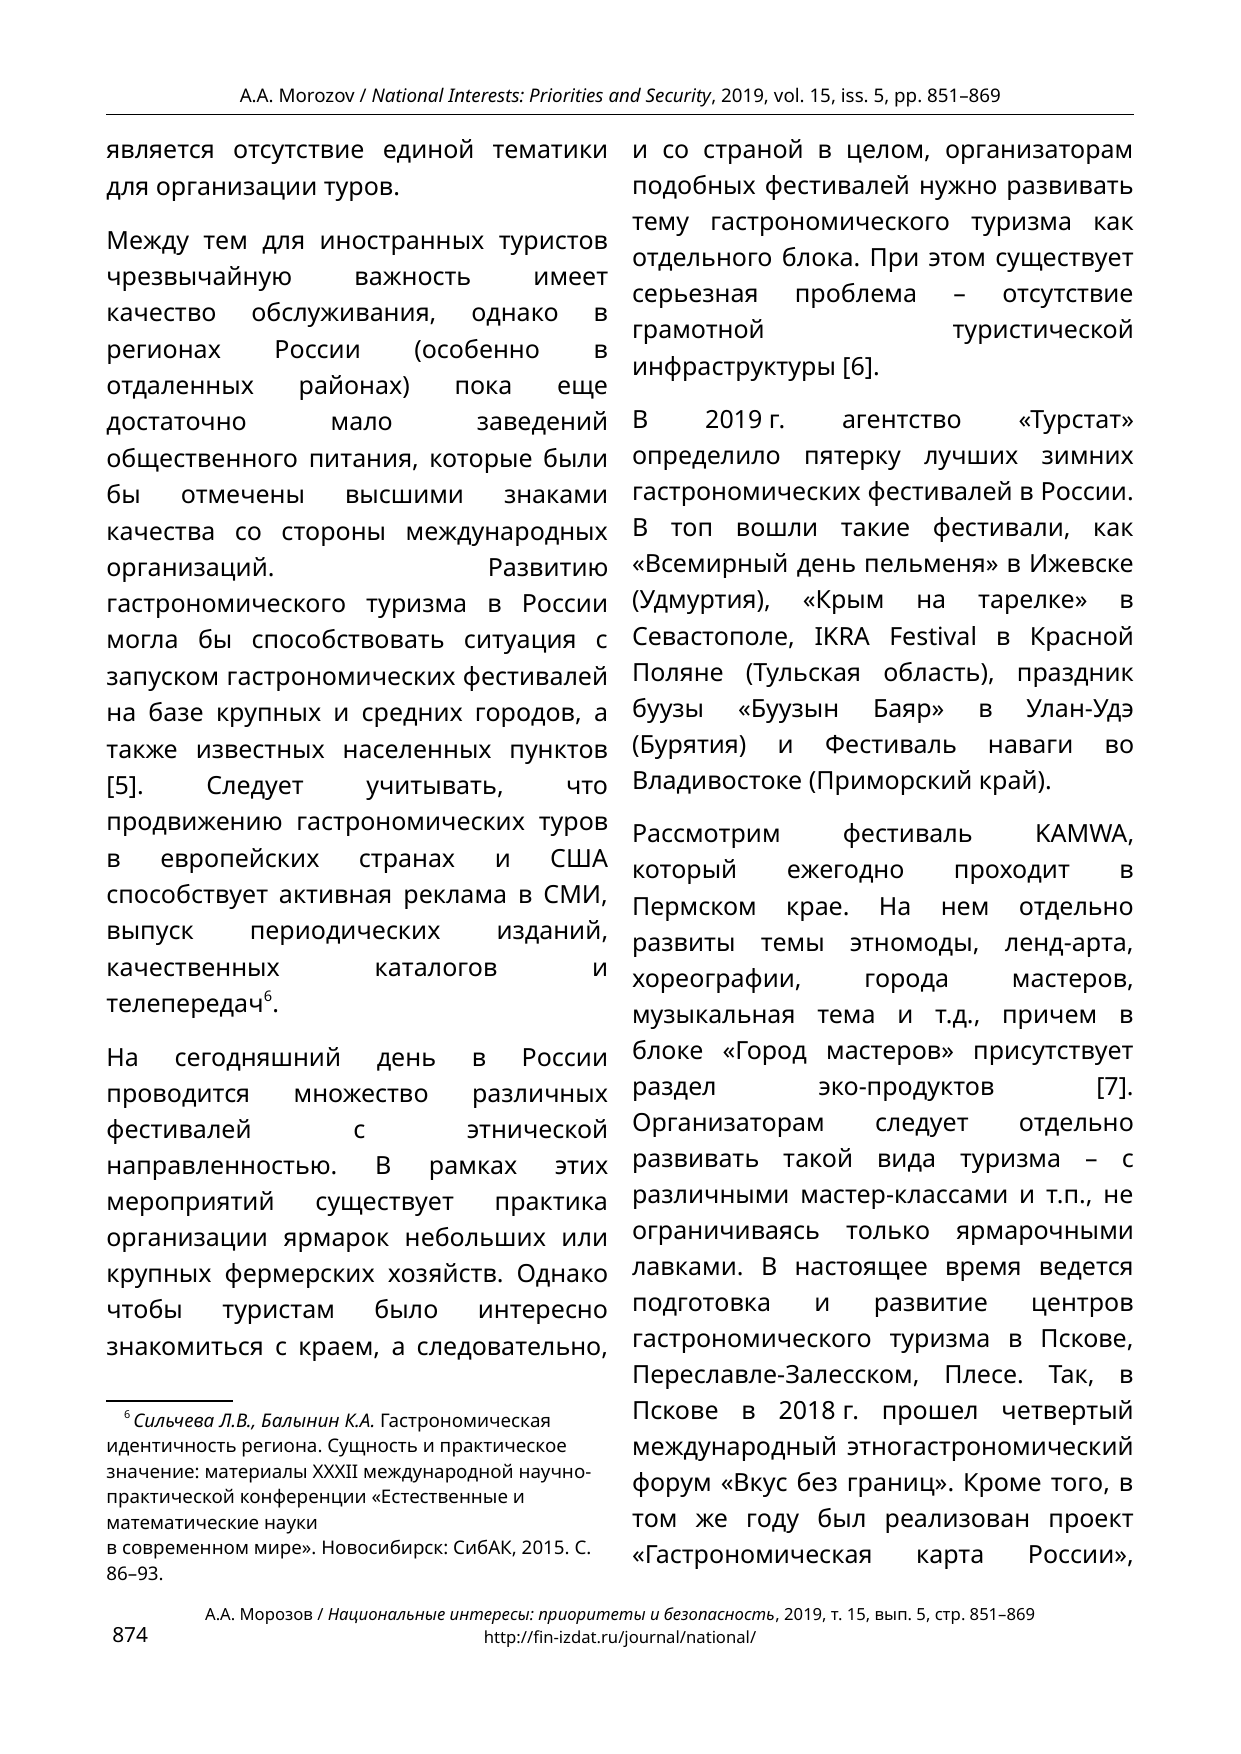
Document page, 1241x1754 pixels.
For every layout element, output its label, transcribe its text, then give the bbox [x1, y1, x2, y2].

text На сегодняшний день в России проводится множество различных фестивалей с этнической направленностью. В рамках этих мероприятий существует практика организации ярмарок небольших или крупных фермерских хозяйств. Однако чтобы туристам было интересно знакомиться с краем, а следовательно, [106, 1040, 608, 1362]
text является отсутствие единой тематики для организации туров. [106, 132, 608, 202]
text Рассмотрим фестиваль KAMWA, который ежегодно проходит в Пермском крае. На нем отдельно развиты темы этномоды, ленд-арта, хореографии, города мастеров, музыкальная тема и т.д., причем в блоке «Город мастеров» присутствует раздел эко-продуктов [7]. Организаторам следует отдельно развивать такой вида туризма – с различными мастер-классами и т.п., не ограничиваясь только ярмарочными лавками. В настоящее время ведется подготовка и развитие центров гастрономического туризма в Пскове, Переславле-Залесском, Плесе. Так, в Пскове в 2018 г. прошел четвертый международный этногастрономический форум «Вкус без границ». Кроме того, в том же году был реализован проект «Гастрономическая карта России», [632, 816, 1134, 1571]
text и со страной в целом, организаторам подобных фестивалей нужно развивать тему гастрономического туризма как отдельного блока. При этом существует серьезная проблема – отсутствие грамотной туристической инфраструктуры [6]. [632, 132, 1134, 382]
text Сильчева Л.В., Балынин К.А. Гастрономическая идентичность региона. Сущность и практическое значение: материалы XXXII международной научно-практической конференции «Естественные и математические науки в современном мире». Новосибирск: СибАК, 2015. С. 86–93. [106, 1407, 608, 1586]
text В 2019 г. агентство «Турстат» определило пятерку лучших зимних гастрономических фестивалей в России. В топ вошли такие фестивали, как «Всемирный день пельменя» в Ижевске (Удмуртия), «Крым на тарелке» в Севастополе, IKRA Festival в Красной Поляне (Тульская область), праздник буузы «Буузын Баяр» в Улан-Удэ (Бурятия) и Фестиваль наваги во Владивостоке (Приморский край). [632, 402, 1134, 796]
text Между тем для иностранных туристов чрезвычайную важность имеет качество обслуживания, однако в регионах России (особенно в отдаленных районах) пока еще достаточно мало заведений общественного питания, которые были бы отмечены высшими знаками качества со стороны международных организаций. Развитию гастрономического туризма в России могла бы способствовать ситуация с запуском гастрономических фестивалей на базе крупных и средних городов, а также известных населенных пунктов [5]. Следует учитывать, что продвижению гастрономических туров в европейских странах и США способствует активная реклама в СМИ, выпуск периодических изданий, качественных каталогов и телепередач. [106, 222, 608, 1020]
